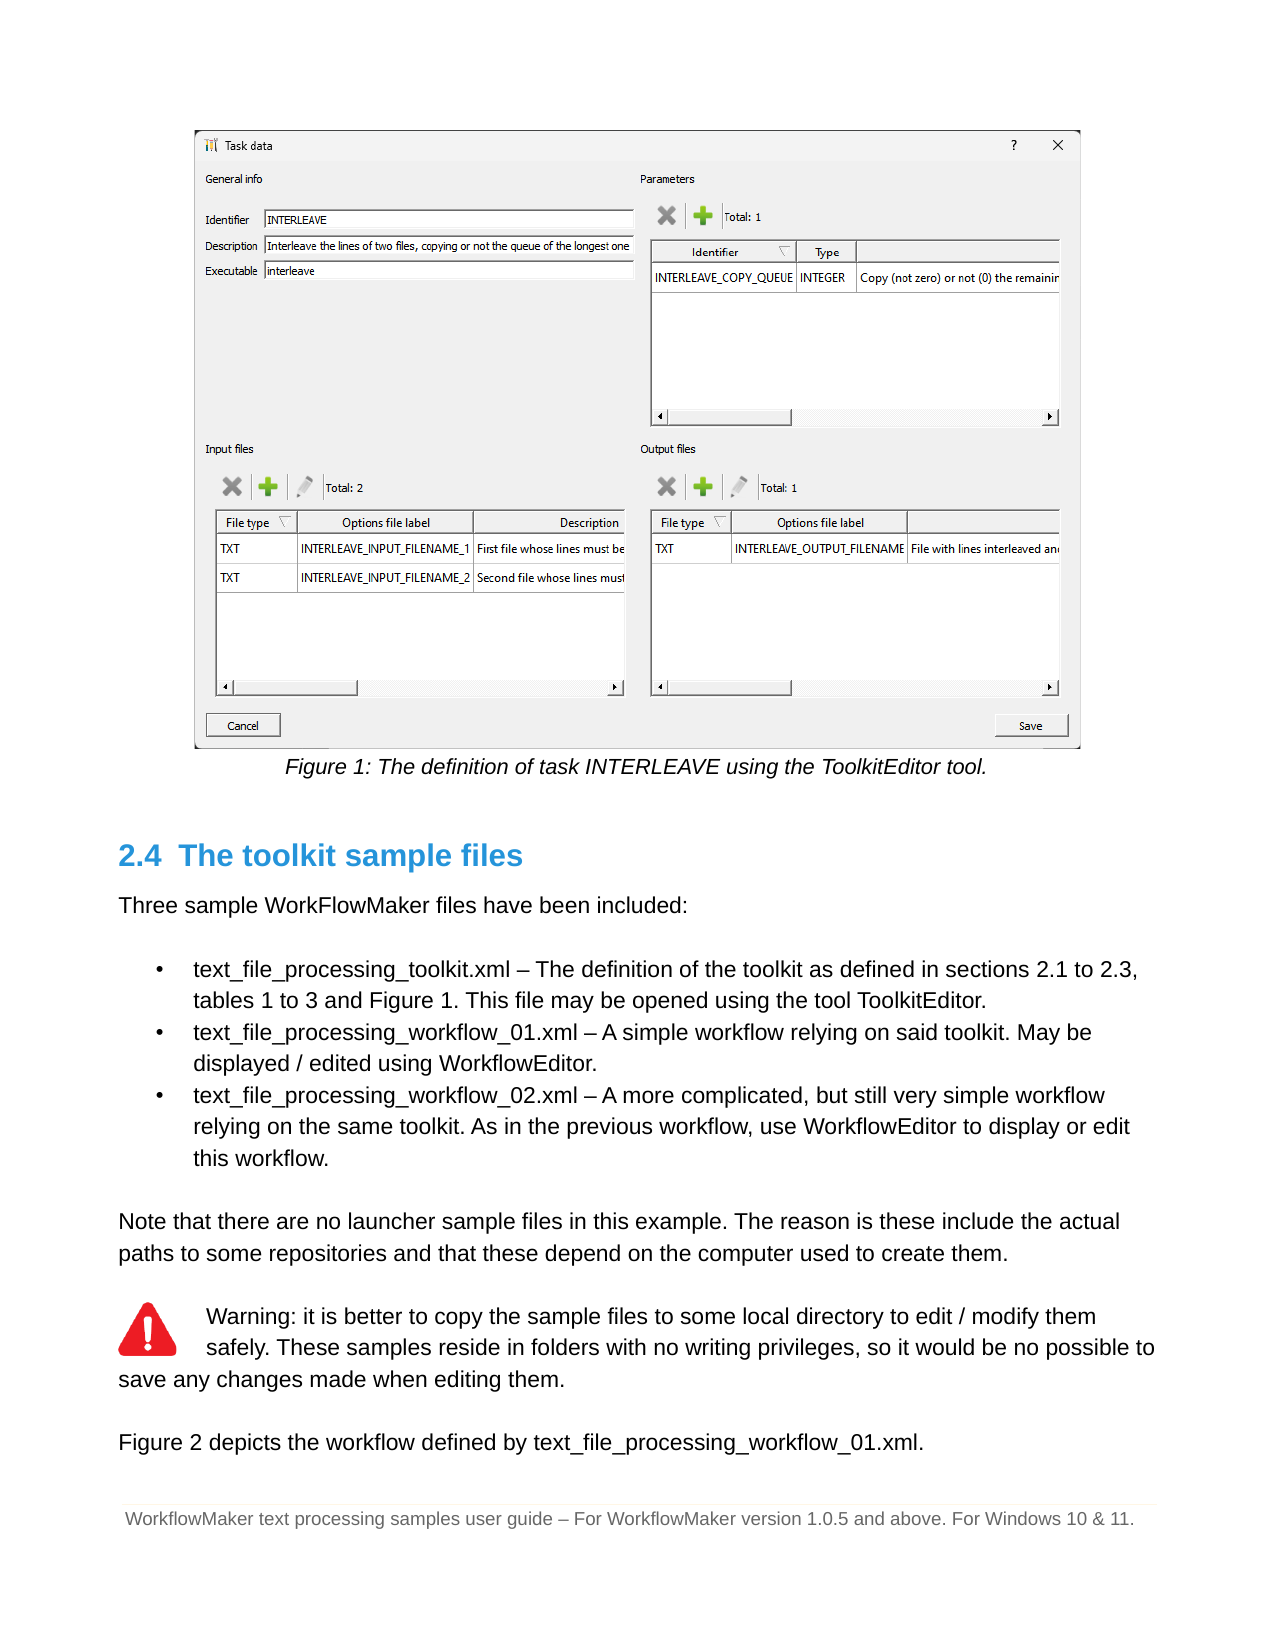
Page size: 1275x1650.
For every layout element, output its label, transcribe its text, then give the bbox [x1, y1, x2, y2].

text Figure 1: The definition of task INTERLEAVE using the ToolkitEditor tool. [194, 749, 1080, 779]
subtitle The toolkit sample files [118, 837, 1157, 873]
text Note that there are no launcher sample files in this example. The reason is these include the actual paths to some repositories and that these depend on the computer used to create them. [118, 1208, 1157, 1266]
text Figure 2 depicts the workflow defined by text_file_processing_workflow_01.xml. [118, 1429, 1157, 1455]
text Three sample WorkFlowMaker files have been included: [118, 892, 1157, 919]
picture [118, 1302, 177, 1356]
list text_file_processing_toolkit.xml – The definition of the toolkit as defined in sections 2.1 to 2.3, tables 1 to 3 and Figure 1. This file may be opened using the tool ToolkitEditor. [156, 956, 1157, 1013]
list text_file_processing_workflow_01.xml – A simple workflow relying on said toolkit. May be displayed / edited using WorkflowEditor. [156, 1019, 1157, 1077]
text Warning: it is better to copy the sample files to some local directory to edit / modify them safely. These samples reside in folders with no writing privileges, so it would be no possible to save any changes made when editing them. [118, 1303, 1157, 1392]
list text_file_processing_workflow_02.xml – A more complicated, but still very simple workflow relying on the same toolkit. As in the previous workflow, use WorkflowEditor to display or edit this workflow. [156, 1082, 1157, 1171]
picture [194, 130, 1081, 749]
